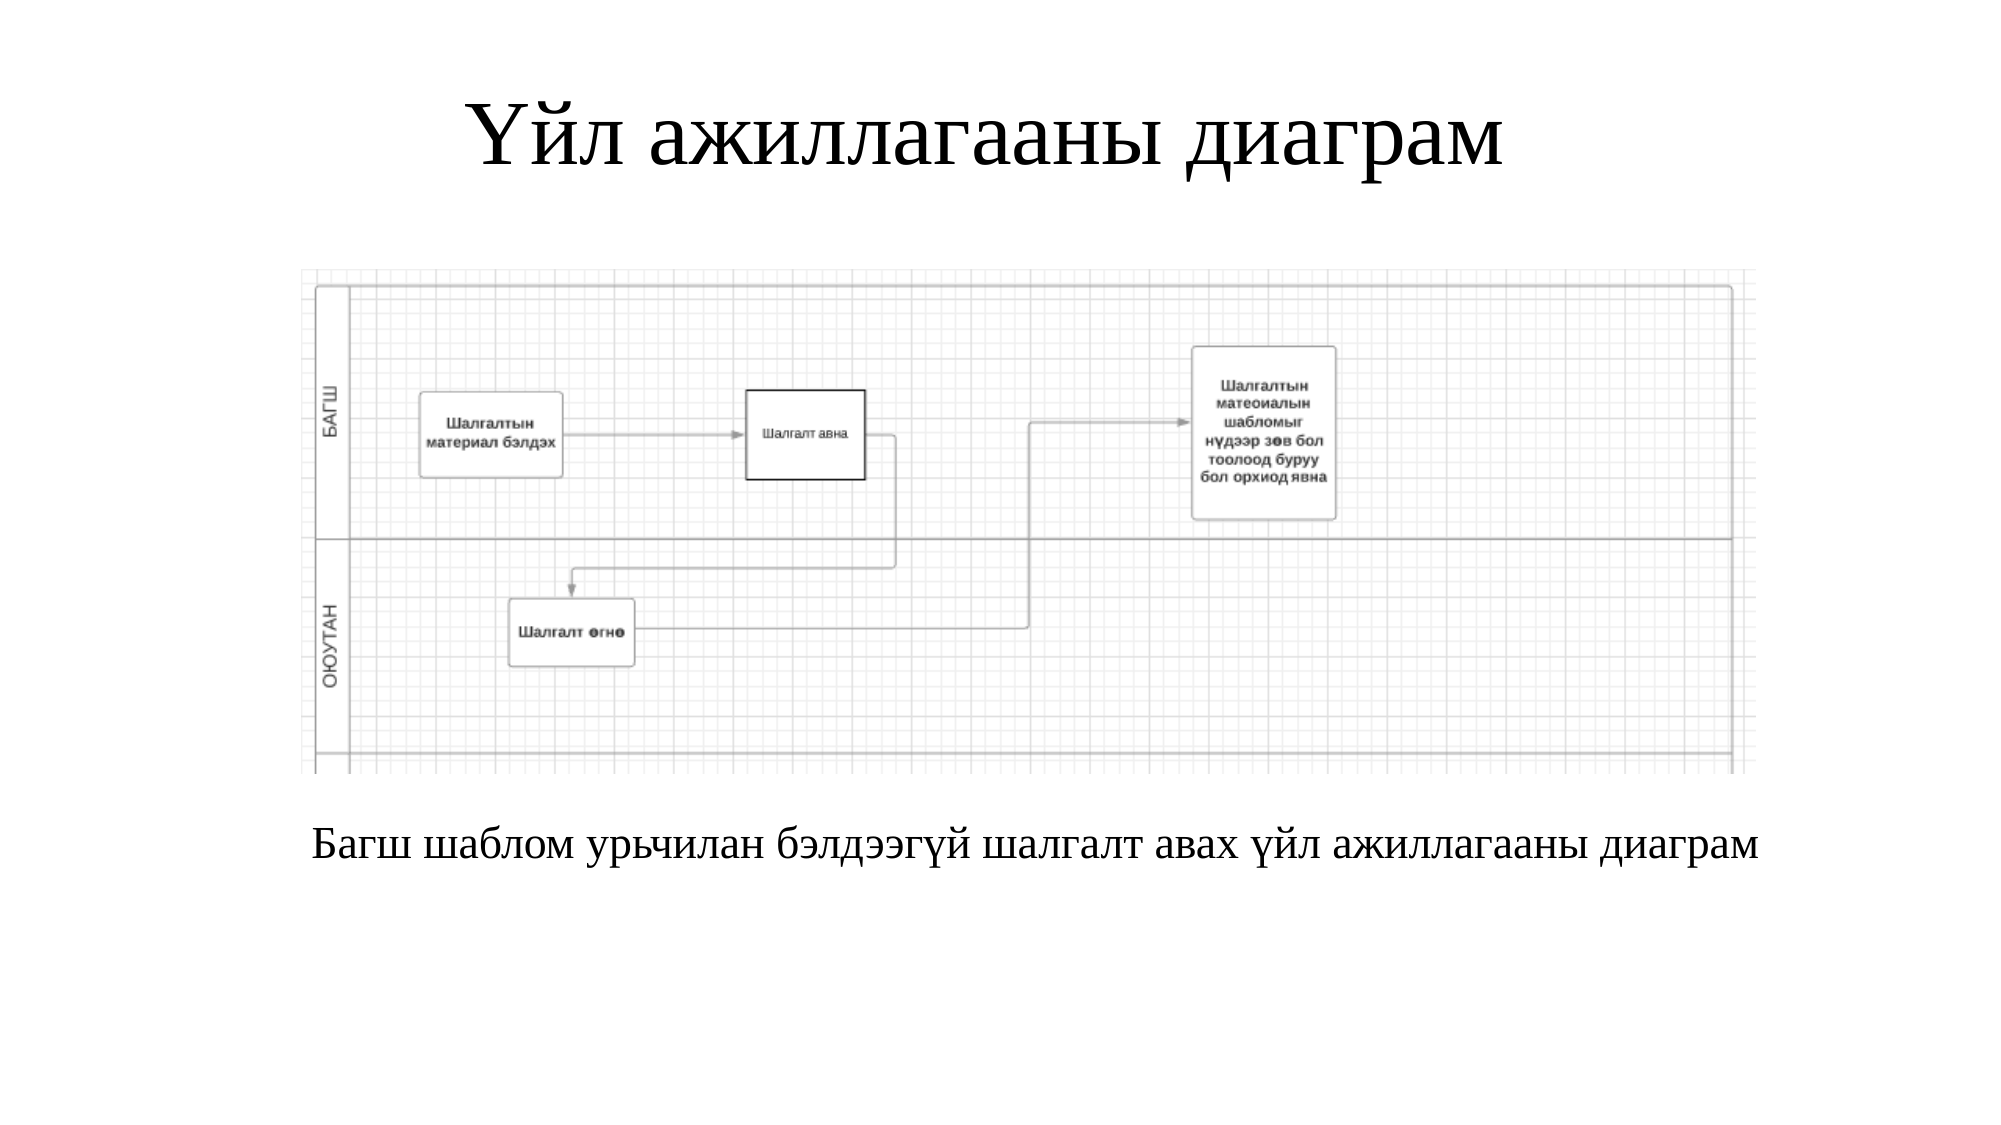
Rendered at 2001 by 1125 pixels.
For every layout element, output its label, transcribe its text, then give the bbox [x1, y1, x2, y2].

text_box Багш шаблом урьчилан бэлдээгүй шалгалт авах үйл ажиллагааны диаграм [296, 810, 1891, 916]
picture [301, 269, 1756, 774]
text_box Үйл ажиллагааны диаграм [450, 75, 1576, 269]
